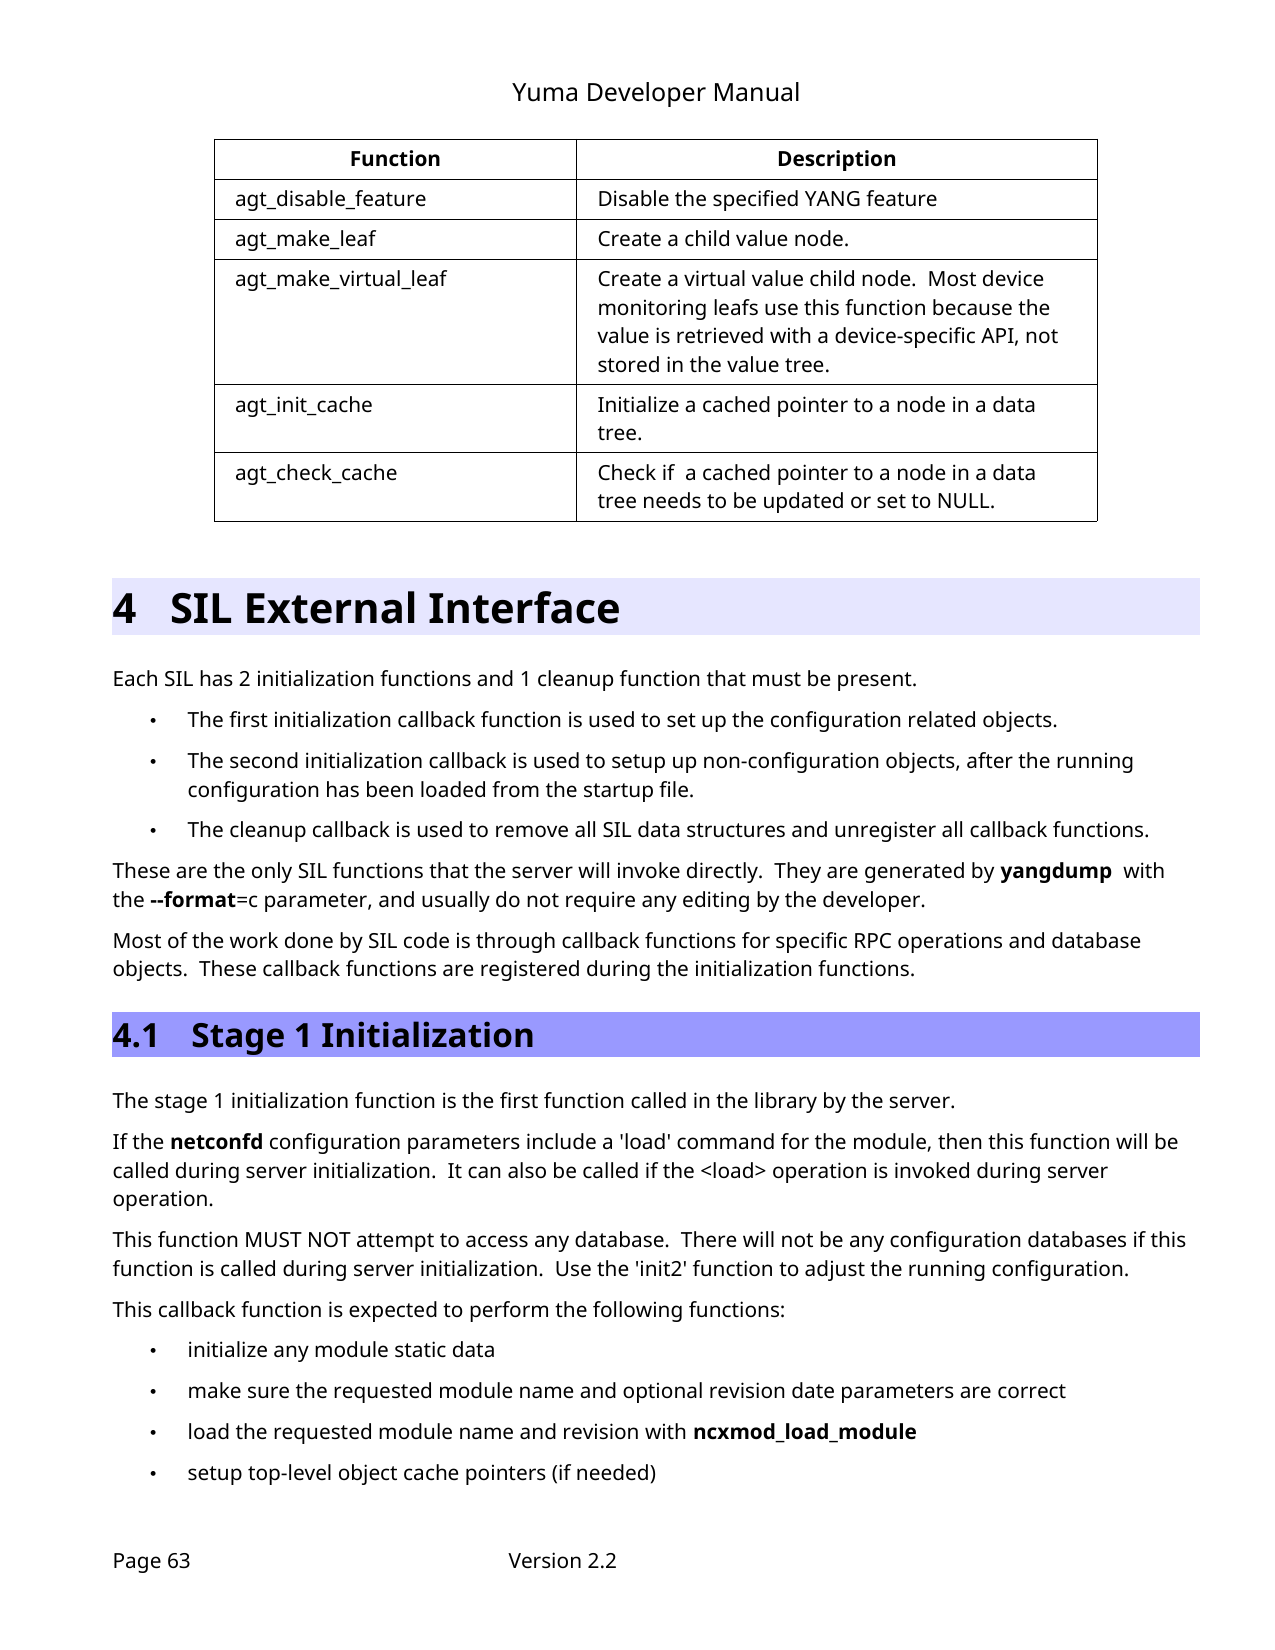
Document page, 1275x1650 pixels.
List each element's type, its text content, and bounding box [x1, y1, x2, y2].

text This function MUST NOT attempt to access any database. There will not be any configuration databases if this function is called during server initialization. Use the 'init2' function to adjust the running configuration. [112, 1225, 1200, 1282]
list load the requested module name and revision with ncxmod_load_module [150, 1417, 1200, 1446]
table_cell agt_make_leaf [215, 220, 576, 258]
table_cell Initialize a cached pointer to a node in a data tree. [577, 385, 1097, 452]
list The cleanup callback is used to remove all SIL data structures and unregister all callback functions. [150, 816, 1200, 844]
list initialize any module static data [150, 1336, 1200, 1364]
table_cell agt_make_virtual_leaf [215, 260, 576, 384]
table_cell Check if a cached pointer to a node in a data tree needs to be updated or set to NULL. [577, 453, 1097, 521]
text The stage 1 initialization function is the first function called in the library by the server. [112, 1087, 1200, 1115]
list The second initialization callback is used to setup up non-configuration objects, after the running configuration has been loaded from the startup file. [150, 746, 1200, 803]
list setup top-level object cache pointers (if needed) [150, 1458, 1200, 1487]
table_header Function [215, 140, 576, 178]
table_cell Create a child value node. [577, 220, 1097, 258]
list make sure the requested module name and optional revision date parameters are correct [150, 1377, 1200, 1405]
text If the netconfd configuration parameters include a 'load' command for the module, then this function will be called during server initialization. It can also be called if the <load> operation is invoked during server operation. [112, 1127, 1200, 1213]
text These are the only SIL functions that the server will invoke directly. They are generated by yangdump with the --format=c parameter, and usually do not require any editing by the developer. [112, 857, 1200, 913]
text Most of the work done by SIL code is through callback functions for specific RPC operations and database objects. These callback functions are registered during the initialization functions. [112, 926, 1200, 983]
table_cell agt_check_cache [215, 453, 576, 521]
text This callback function is expected to perform the following functions: [112, 1295, 1200, 1323]
subtitle Stage 1 Initialization [112, 1012, 1200, 1057]
table_cell agt_disable_feature [215, 180, 576, 218]
table_cell Create a virtual value child node. Most device monitoring leafs use this function because the value is retrieved with a device-specific API, not stored in the value tree. [577, 260, 1097, 384]
text Each SIL has 2 initialization functions and 1 cleanup function that must be present. [112, 664, 1200, 693]
list The first initialization callback function is used to set up the configuration related objects. [150, 705, 1200, 734]
table_cell agt_init_cache [215, 385, 576, 452]
subtitle SIL External Interface [112, 578, 1200, 635]
table_header Description [577, 140, 1097, 178]
table_cell Disable the specified YANG feature [577, 180, 1097, 218]
